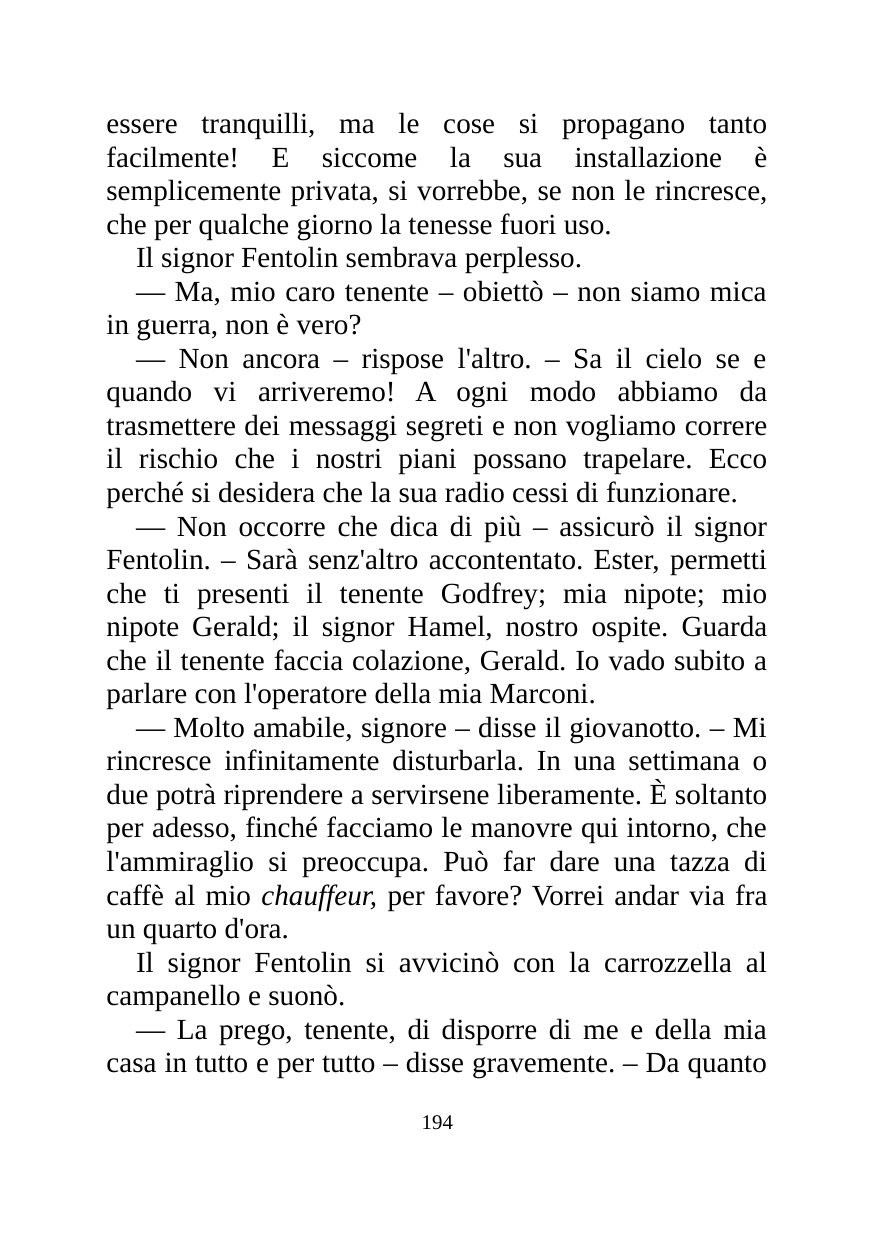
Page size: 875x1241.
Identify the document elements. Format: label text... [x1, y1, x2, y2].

text — La prego, tenente, di disporre di me e della mia casa in tutto e per tutto – disse gravemente. – Da quanto [106, 1012, 768, 1079]
text Il signor Fentolin si avvicinò con la carrozzella al campanello e suonò. [106, 945, 768, 1012]
text Il signor Fentolin sembrava perplesso. [106, 240, 768, 274]
text — Non occorre che dica di più – assicurò il signor Fentolin. – Sarà senz'altro accontentato. Ester, permetti che ti presenti il tenente Godfrey; mia nipote; mio nipote Gerald; il signor Hamel, nostro ospite. Guarda che il tenente faccia colazione, Gerald. Io vado subito a parlare con l'operatore della mia Marconi. [106, 509, 768, 710]
text — Molto amabile, signore – disse il giovanotto. – Mi rincresce infinitamente disturbarla. In una settimana o due potrà riprendere a servirsene liberamente. È soltanto per adesso, finché facciamo le manovre qui intorno, che l'ammiraglio si preoccupa. Può far dare una tazza di caffè al mio chauffeur, per favore? Vorrei andar via fra un quarto d'ora. [106, 710, 768, 945]
text — Ma, mio caro tenente – obiettò – non siamo mica in guerra, non è vero? [106, 274, 768, 341]
text — Non ancora – rispose l'altro. – Sa il cielo se e quando vi arriveremo! A ogni modo abbiamo da trasmettere dei messaggi segreti e non vogliamo correre il rischio che i nostri piani possano trapelare. Ecco perché si desidera che la sua radio cessi di funzionare. [106, 341, 768, 509]
text essere tranquilli, ma le cose si propagano tanto facilmente! E siccome la sua installazione è semplicemente privata, si vorrebbe, se non le rincresce, che per qualche giorno la tenesse fuori uso. [106, 106, 768, 240]
